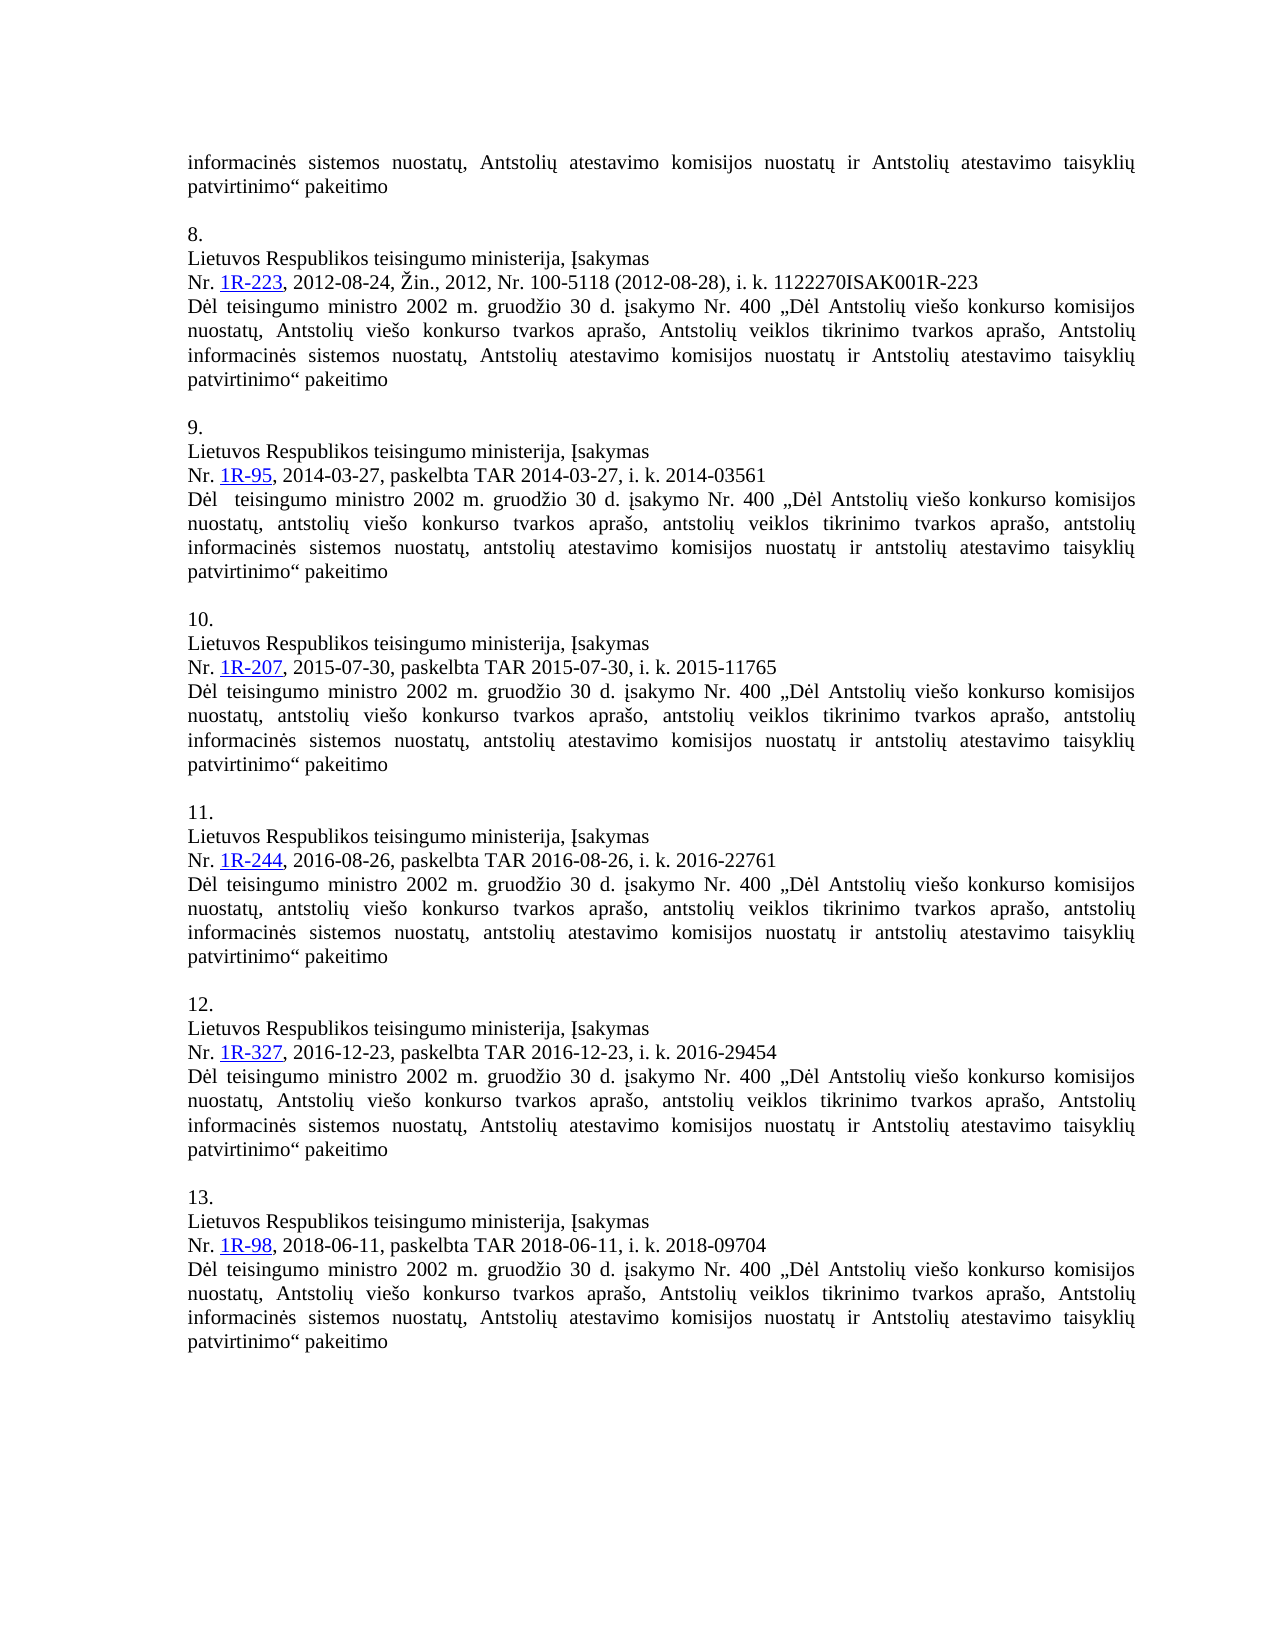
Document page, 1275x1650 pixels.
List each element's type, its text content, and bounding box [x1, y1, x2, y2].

text Nr. 1R-327, 2016-12-23, paskelbta TAR 2016-12-23, i. k. 2016-29454 [187, 1040, 1137, 1064]
text informacinės sistemos nuostatų, Antstolių atestavimo komisijos nuostatų ir Antstolių atestavimo taisyklių patvirtinimo“ pakeitimo [187, 150, 1137, 198]
text Nr. 1R-95, 2014-03-27, paskelbta TAR 2014-03-27, i. k. 2014-03561 [187, 463, 1137, 487]
text Dėl teisingumo ministro 2002 m. gruodžio 30 d. įsakymo Nr. 400 „Dėl Antstolių viešo konkurso komisijos nuostatų, antstolių viešo konkurso tvarkos aprašo, antstolių veiklos tikrinimo tvarkos aprašo, antstolių informacinės sistemos nuostatų, antstolių atestavimo komisijos nuostatų ir antstolių atestavimo taisyklių patvirtinimo“ pakeitimo [187, 872, 1137, 968]
text Lietuvos Respublikos teisingumo ministerija, Įsakymas [187, 246, 1137, 270]
text Lietuvos Respublikos teisingumo ministerija, Įsakymas [187, 1209, 1137, 1233]
text Dėl teisingumo ministro 2002 m. gruodžio 30 d. įsakymo Nr. 400 „Dėl Antstolių viešo konkurso komisijos nuostatų, Antstolių viešo konkurso tvarkos aprašo, Antstolių veiklos tikrinimo tvarkos aprašo, Antstolių informacinės sistemos nuostatų, Antstolių atestavimo komisijos nuostatų ir Antstolių atestavimo taisyklių patvirtinimo“ pakeitimo [187, 294, 1137, 391]
text 9. [187, 415, 1137, 439]
text Lietuvos Respublikos teisingumo ministerija, Įsakymas [187, 439, 1137, 463]
text 12. [187, 992, 1137, 1016]
text Lietuvos Respublikos teisingumo ministerija, Įsakymas [187, 824, 1137, 848]
text Dėl teisingumo ministro 2002 m. gruodžio 30 d. įsakymo Nr. 400 „Dėl Antstolių viešo konkurso komisijos nuostatų, antstolių viešo konkurso tvarkos aprašo, antstolių veiklos tikrinimo tvarkos aprašo, antstolių informacinės sistemos nuostatų, antstolių atestavimo komisijos nuostatų ir antstolių atestavimo taisyklių patvirtinimo“ pakeitimo [187, 487, 1137, 583]
text 8. [187, 222, 1137, 246]
text Nr. 1R-207, 2015-07-30, paskelbta TAR 2015-07-30, i. k. 2015-11765 [187, 655, 1137, 679]
text Nr. 1R-244, 2016-08-26, paskelbta TAR 2016-08-26, i. k. 2016-22761 [187, 848, 1137, 872]
text 11. [187, 800, 1137, 824]
text Lietuvos Respublikos teisingumo ministerija, Įsakymas [187, 631, 1137, 655]
text Dėl teisingumo ministro 2002 m. gruodžio 30 d. įsakymo Nr. 400 „Dėl Antstolių viešo konkurso komisijos nuostatų, Antstolių viešo konkurso tvarkos aprašo, Antstolių veiklos tikrinimo tvarkos aprašo, Antstolių informacinės sistemos nuostatų, Antstolių atestavimo komisijos nuostatų ir Antstolių atestavimo taisyklių patvirtinimo“ pakeitimo [187, 1257, 1137, 1353]
text Dėl teisingumo ministro 2002 m. gruodžio 30 d. įsakymo Nr. 400 „Dėl Antstolių viešo konkurso komisijos nuostatų, antstolių viešo konkurso tvarkos aprašo, antstolių veiklos tikrinimo tvarkos aprašo, antstolių informacinės sistemos nuostatų, antstolių atestavimo komisijos nuostatų ir antstolių atestavimo taisyklių patvirtinimo“ pakeitimo [187, 679, 1137, 776]
text Dėl teisingumo ministro 2002 m. gruodžio 30 d. įsakymo Nr. 400 „Dėl Antstolių viešo konkurso komisijos nuostatų, Antstolių viešo konkurso tvarkos aprašo, antstolių veiklos tikrinimo tvarkos aprašo, Antstolių informacinės sistemos nuostatų, Antstolių atestavimo komisijos nuostatų ir Antstolių atestavimo taisyklių patvirtinimo“ pakeitimo [187, 1064, 1137, 1161]
text 13. [187, 1185, 1137, 1209]
text 10. [187, 607, 1137, 631]
text Nr. 1R-98, 2018-06-11, paskelbta TAR 2018-06-11, i. k. 2018-09704 [187, 1233, 1137, 1257]
text Nr. 1R-223, 2012-08-24, Žin., 2012, Nr. 100-5118 (2012-08-28), i. k. 1122270ISAK001R-223 [187, 270, 1137, 294]
text Lietuvos Respublikos teisingumo ministerija, Įsakymas [187, 1016, 1137, 1040]
